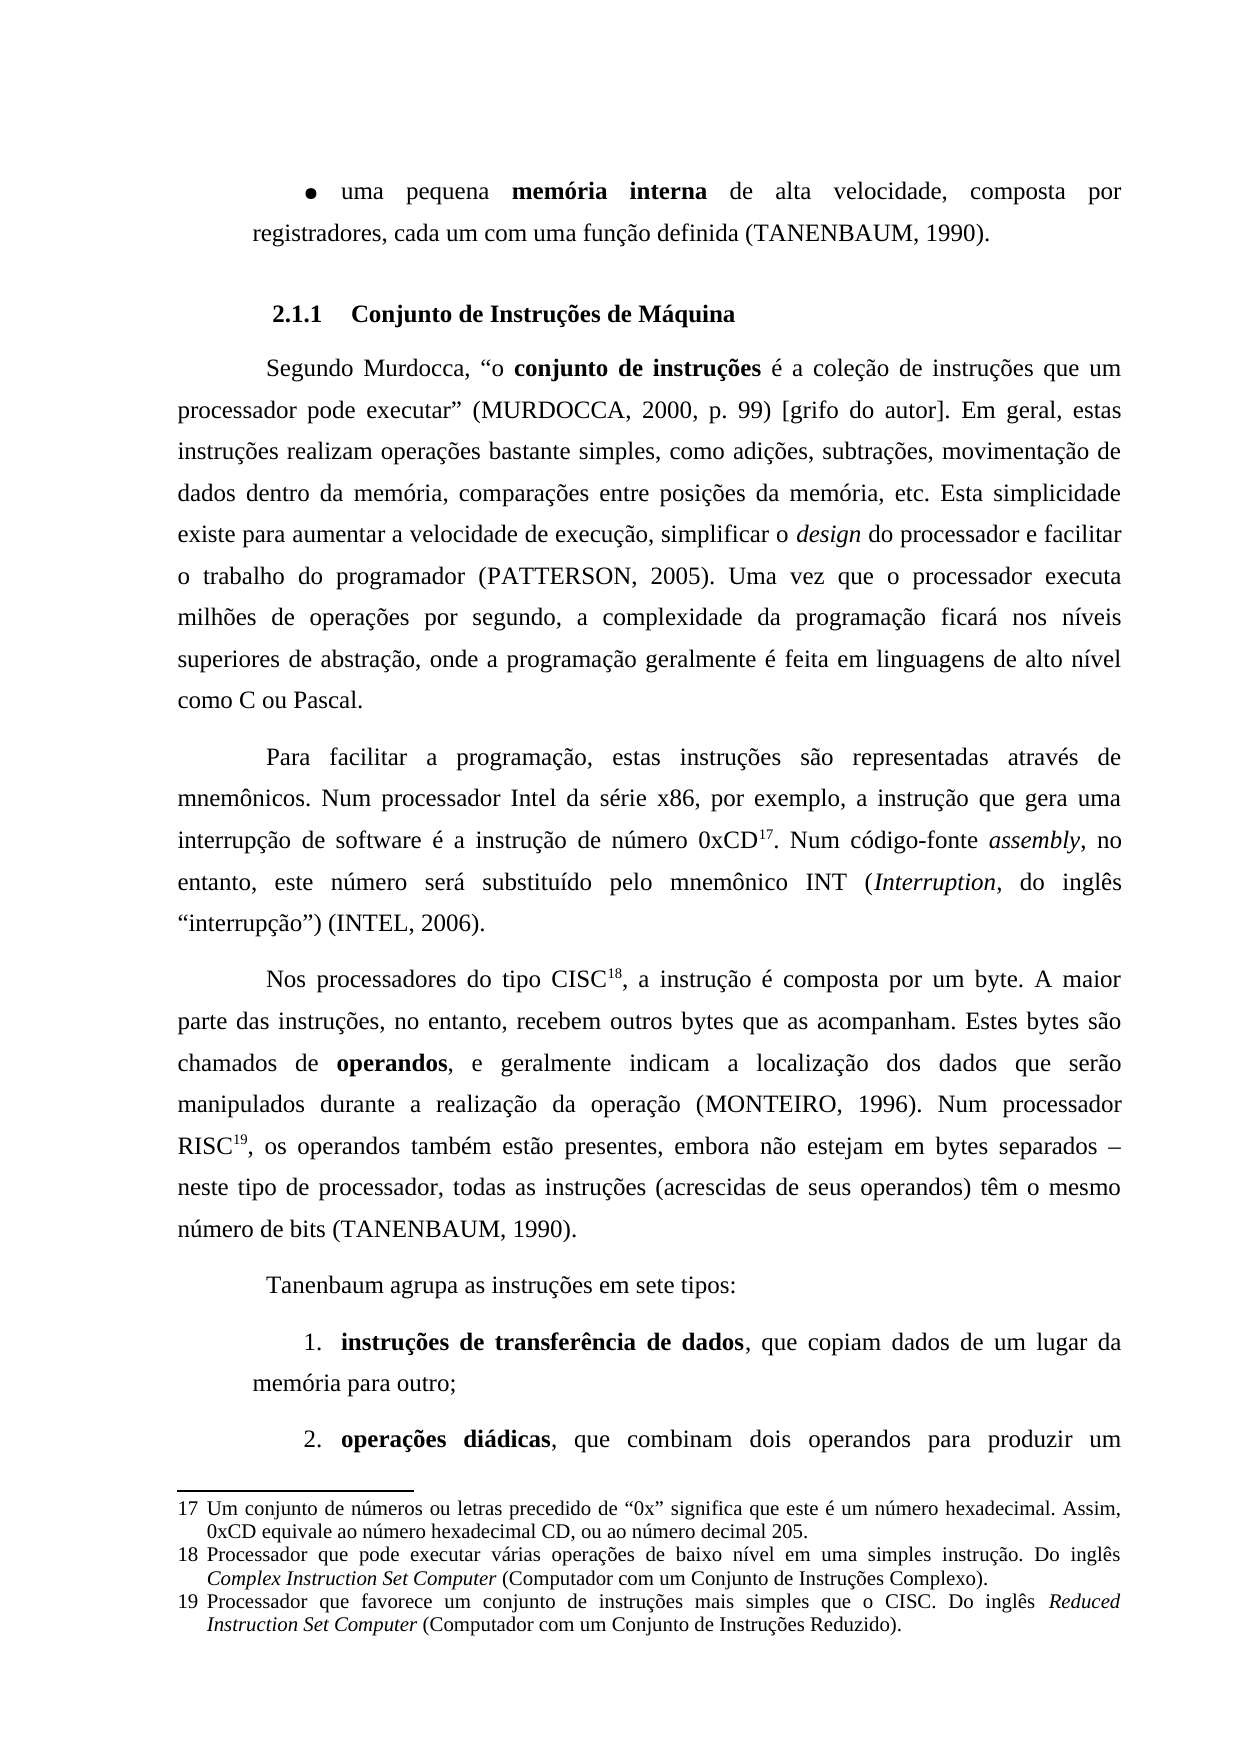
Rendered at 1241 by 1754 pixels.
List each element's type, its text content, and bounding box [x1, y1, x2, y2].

subtitle Conjunto de Instruções de Máquina [177, 300, 1122, 328]
text Para facilitar a programação, estas instruções são representadas através de mnemônicos. Num processador Intel da série x86, por exemplo, a instrução que gera uma interrupção de software é a instrução de número 0xCD. Num código-fonte assembly, no entanto, este número será substituído pelo mnemônico INT (Interruption, do inglês “interrupção”) (INTEL, 2006). [177, 743, 1122, 937]
text Processador que pode executar várias operações de baixo nível em uma simples instrução. Do inglês Complex Instruction Set Computer (Computador com um Conjunto de Instruções Complexo). [177, 1543, 1122, 1589]
list instruções de transferência de dados, que copiam dados de um lugar da memória para outro; [215, 1328, 1122, 1397]
text Segundo Murdocca, “o conjunto de instruções é a coleção de instruções que um processador pode executar” (MURDOCCA, 2000, p. 99) [grifo do autor]. Em geral, estas instruções realizam operações bastante simples, como adições, subtrações, movimentação de dados dentro da memória, comparações entre posições da memória, etc. Esta simplicidade existe para aumentar a velocidade de execução, simplificar o design do processador e facilitar o trabalho do programador (PATTERSON, 2005). Uma vez que o processador executa milhões de operações por segundo, a complexidade da programação ficará nos níveis superiores de abstração, onde a programação geralmente é feita em linguagens de alto nível como C ou Pascal. [177, 354, 1122, 714]
list uma pequena memória interna de alta velocidade, composta por registradores, cada um com uma função definida (TANENBAUM, 1990). [215, 177, 1122, 246]
text Nos processadores do tipo CISC, a instrução é composta por um byte. A maior parte das instruções, no entanto, recebem outros bytes que as acompanham. Estes bytes são chamados de operandos, e geralmente indicam a localização dos dados que serão manipulados durante a realização da operação (MONTEIRO, 1996). Num processador RISC, os operandos também estão presentes, embora não estejam em bytes separados – neste tipo de processador, todas as instruções (acrescidas de seus operandos) têm o mesmo número de bits (TANENBAUM, 1990). [177, 966, 1122, 1243]
text Um conjunto de números ou letras precedido de “0x” significa que este é um número hexadecimal. Assim, 0xCD equivale ao número hexadecimal CD, ou ao número decimal 205. [177, 1497, 1122, 1543]
text Processador que favorece um conjunto de instruções mais simples que o CISC. Do inglês Reduced Instruction Set Computer (Computador com um Conjunto de Instruções Reduzido). [177, 1589, 1122, 1636]
text Tanenbaum agrupa as instruções em sete tipos: [177, 1271, 1122, 1299]
list operações diádicas, que combinam dois operandos para produzir um [215, 1426, 1122, 1453]
